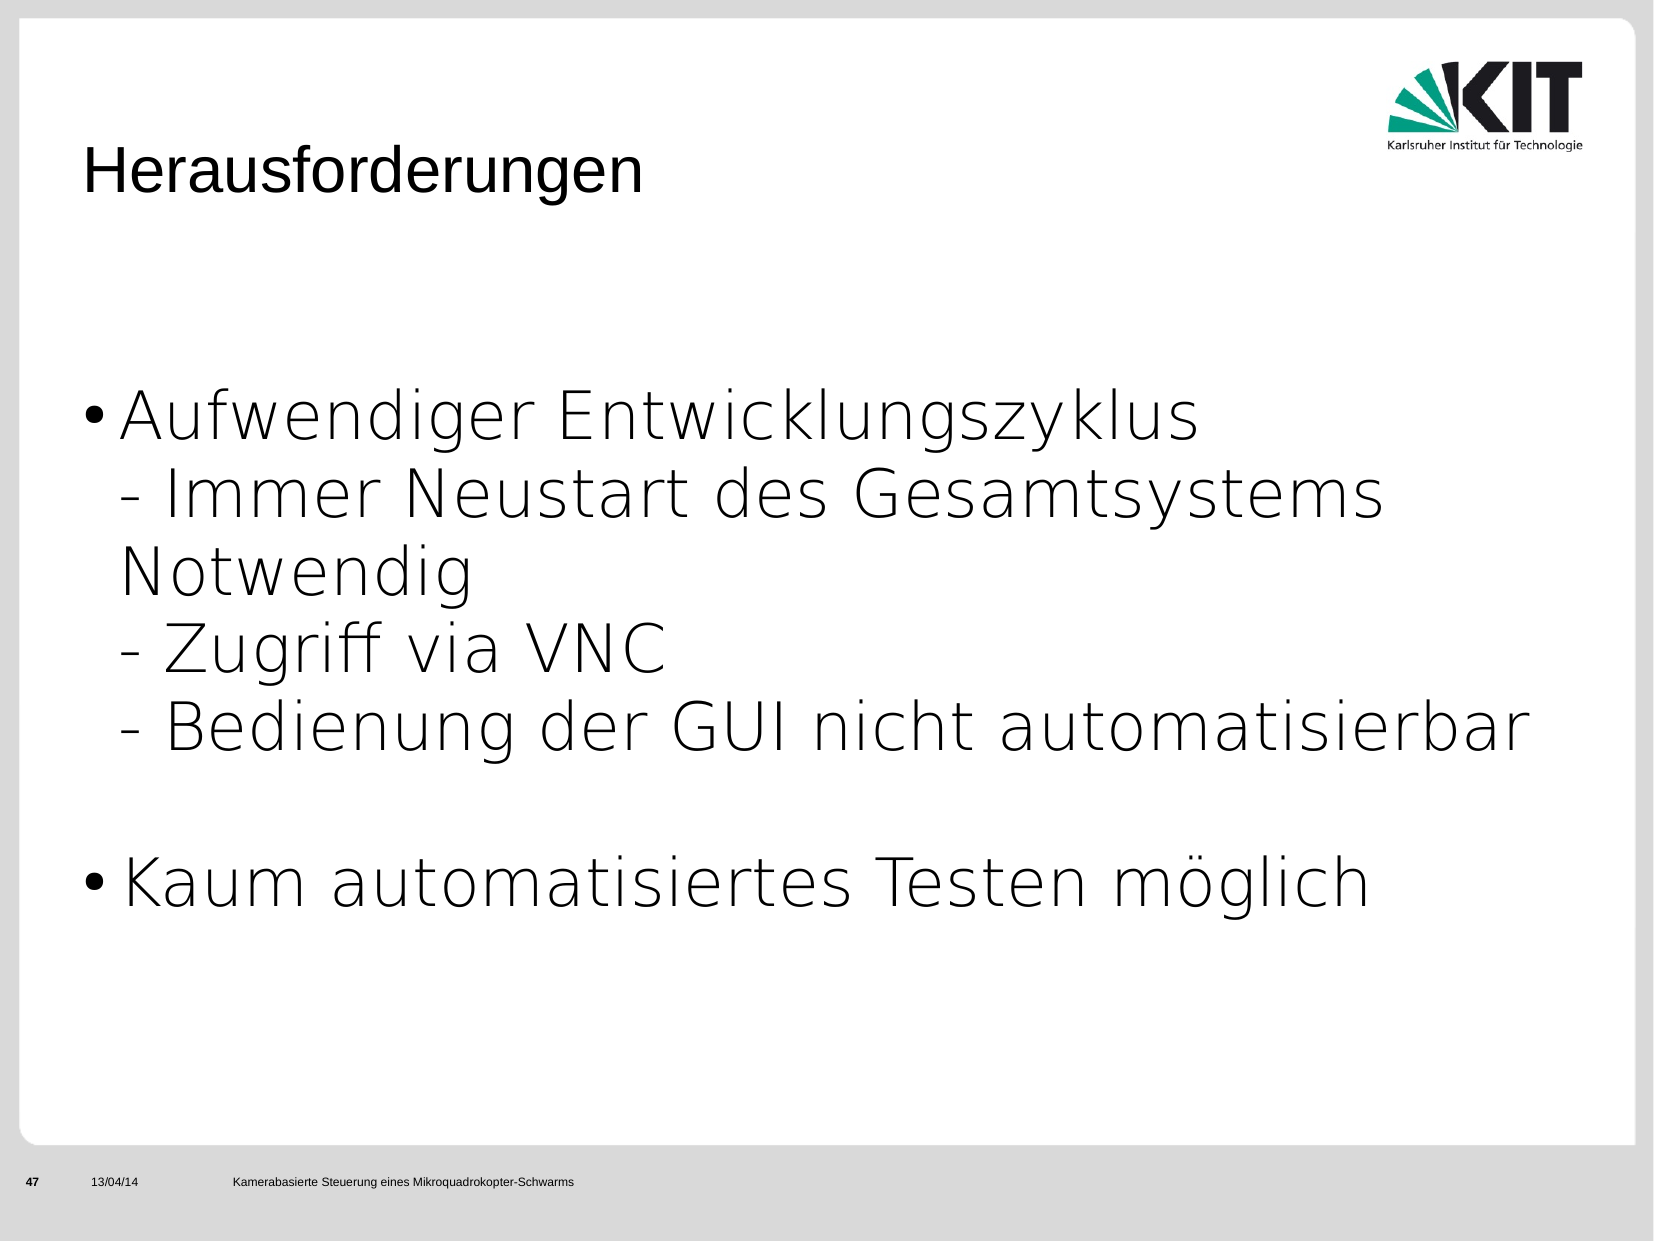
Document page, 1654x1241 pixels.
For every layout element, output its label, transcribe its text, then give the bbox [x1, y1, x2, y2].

subtitle Aufwendiger Entwicklungszyklus - Immer Neustart des Gesamtsystems Notwendig - Zugriff via VNC - Bedienung der GUI nicht automatisierbar Kaum automatisiertes Testen möglich [82, 290, 1571, 1010]
title Herausforderungen [82, 49, 1571, 257]
picture [0, 0, 1654, 1241]
